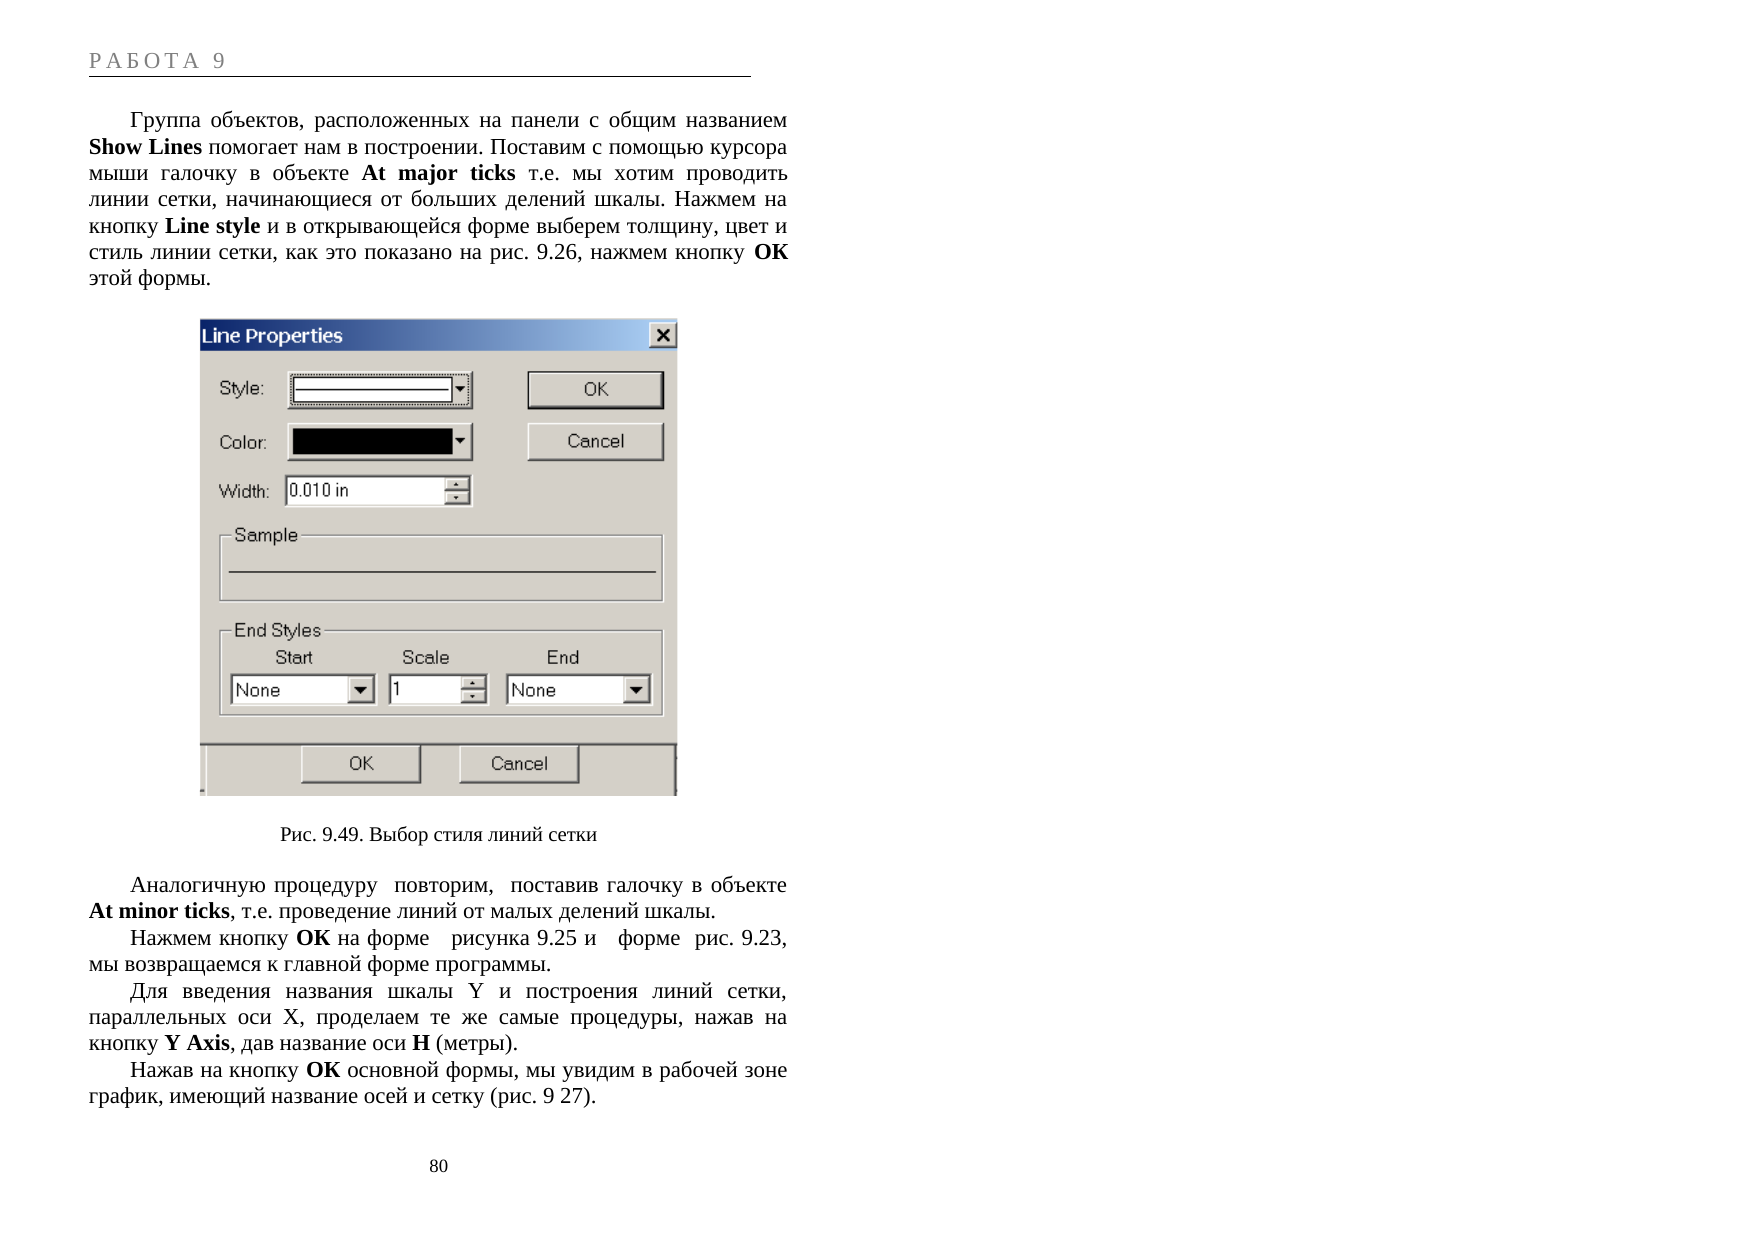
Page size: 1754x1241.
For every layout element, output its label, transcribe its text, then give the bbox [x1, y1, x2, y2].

text Группа объектов, расположенных на панели с общим названием Show Lines помогает нам в построении. Поставим с помощью курсора мыши галочку в объекте At major ticks т.е. мы хотим проводить линии сетки, начинающиеся от больших делений шкалы. Нажмем на кнопку Line style и в открывающейся форме выберем толщину, цвет и стиль линии сетки, как это показано на рис. 9.26, нажмем кнопку ОК этой формы. [89, 106, 788, 291]
text Нажмем кнопку ОК на форме рисунка 9.25 и форме рис. 9.23, мы возвращаемся к главной форме программы. [89, 924, 788, 977]
text Аналогичную процедуру повторим, поставив галочку в объекте At minor ticks, т.е. проведение линий от малых делений шкалы. [89, 871, 788, 924]
picture [199, 317, 678, 796]
text Рис. 9.49. Выбор стиля линий сетки [89, 822, 788, 846]
text Нажав на кнопку ОК основной формы, мы увидим в рабочей зоне график, имеющий название осей и сетку (рис. 9 27). [89, 1056, 788, 1108]
text Для введения названия шкалы Y и построения линий сетки, параллельных оси Х, проделаем те же самые процедуры, нажав на кнопку Y Axis, дав название оси H (метры). [89, 977, 788, 1056]
